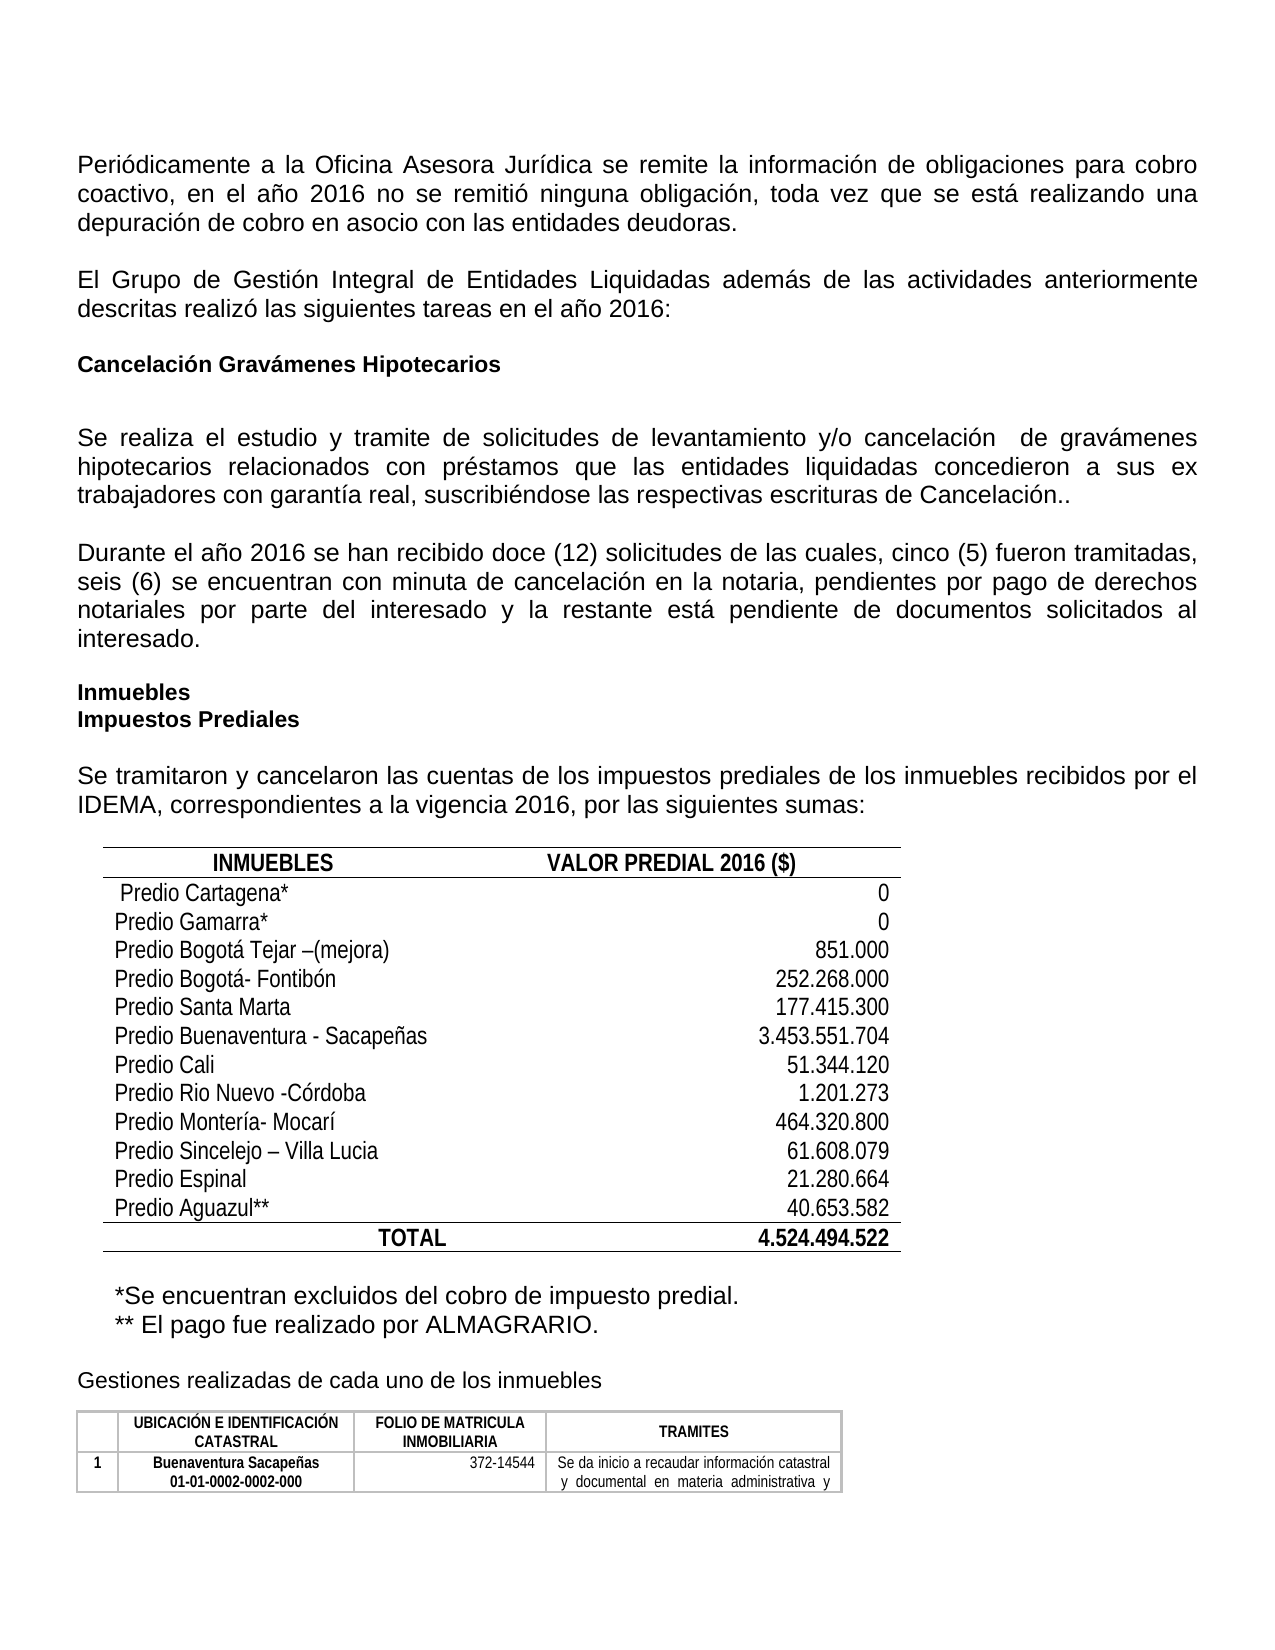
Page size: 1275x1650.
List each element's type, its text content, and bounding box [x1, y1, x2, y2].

table_header VALOR PREDIAL 2016 ($) [443, 848, 901, 877]
table_cell Predio Rio Nuevo -Córdoba [103, 1078, 443, 1107]
table_cell Predio Espinal [103, 1164, 443, 1193]
text Durante el año 2016 se han recibido doce (12) solicitudes de las cuales, cinco (5) fueron tramitadas, seis (6) se encuentran con minuta de cancelación en la notaria, pendientes por pago de derechos notariales por parte del interesado y la restante está pendiente de documentos solicitados al interesado. [77, 538, 1200, 653]
table_cell 40.653.582 [443, 1193, 901, 1222]
text Periódicamente a la Oficina Asesora Jurídica se remite la información de obligaciones para cobro coactivo, en el año 2016 no se remitió ninguna obligación, toda vez que se está realizando una depuración de cobro en asocio con las entidades deudoras. [77, 150, 1200, 236]
table_cell Predio Sincelejo – Villa Lucia [103, 1136, 443, 1164]
table_header INMUEBLES [103, 848, 443, 877]
table_cell 252.268.000 [443, 964, 901, 992]
table_cell Predio Bogotá- Fontibón [103, 964, 443, 992]
table_cell TOTAL [103, 1223, 457, 1251]
table_cell 1.201.273 [443, 1078, 901, 1107]
table_cell 851.000 [443, 935, 901, 964]
table_header [78, 1413, 117, 1451]
table_cell 372-14544 [355, 1453, 545, 1491]
text Impuestos Prediales [77, 706, 1200, 732]
table_cell Predio Buenaventura - Sacapeñas [103, 1021, 443, 1050]
text Gestiones realizadas de cada uno de los inmuebles [77, 1367, 1200, 1394]
table_cell 51.344.120 [443, 1050, 901, 1078]
table_cell Predio Aguazul** [103, 1193, 443, 1222]
table_cell Predio Gamarra* [103, 906, 443, 935]
table_cell Buenaventura Sacapeñas 01-01-0002-0002-000 [119, 1453, 353, 1491]
table_cell 1 [78, 1453, 117, 1491]
table_cell Se da inicio a recaudar información catastral y documental en materia administrativa y [547, 1453, 840, 1491]
table_cell Predio Cali [103, 1050, 443, 1078]
table_cell Predio Montería- Mocarí [103, 1107, 443, 1136]
table_cell Predio Santa Marta [103, 993, 443, 1021]
table_header UBICACIÓN E IDENTIFICACIÓN CATASTRAL [119, 1413, 353, 1451]
text *Se encuentran excluidos del cobro de impuesto predial. [114, 1281, 1200, 1310]
text El Grupo de Gestión Integral de Entidades Liquidadas además de las actividades anteriormente descritas realizó las siguientes tareas en el año 2016: [77, 265, 1200, 322]
table_header TRAMITES [547, 1413, 840, 1451]
text Se tramitaron y cancelaron las cuentas de los impuestos prediales de los inmuebles recibidos por el IDEMA, correspondientes a la vigencia 2016, por las siguientes sumas: [77, 761, 1200, 818]
table_cell 0 [443, 878, 901, 906]
table_cell 177.415.300 [443, 993, 901, 1021]
text Se realiza el estudio y tramite de solicitudes de levantamiento y/o cancelación de gravámenes hipotecarios relacionados con préstamos que las entidades liquidadas concedieron a sus ex trabajadores con garantía real, suscribiéndose las respectivas escrituras de Cancelación.. [77, 423, 1200, 509]
table_cell 21.280.664 [443, 1164, 901, 1193]
text Cancelación Gravámenes Hipotecarios [77, 351, 1200, 378]
table_cell Predio Cartagena* [103, 878, 443, 906]
text ** El pago fue realizado por ALMAGRARIO. [114, 1310, 1200, 1338]
table_cell 61.608.079 [443, 1136, 901, 1164]
table_cell 3.453.551.704 [443, 1021, 901, 1050]
text Inmuebles [77, 679, 1200, 706]
table_cell 464.320.800 [443, 1107, 901, 1136]
table_cell Predio Bogotá Tejar –(mejora) [103, 935, 443, 964]
table_cell 4.524.494.522 [458, 1223, 901, 1251]
table_header FOLIO DE MATRICULA INMOBILIARIA [355, 1413, 545, 1451]
table_cell 0 [443, 906, 901, 935]
